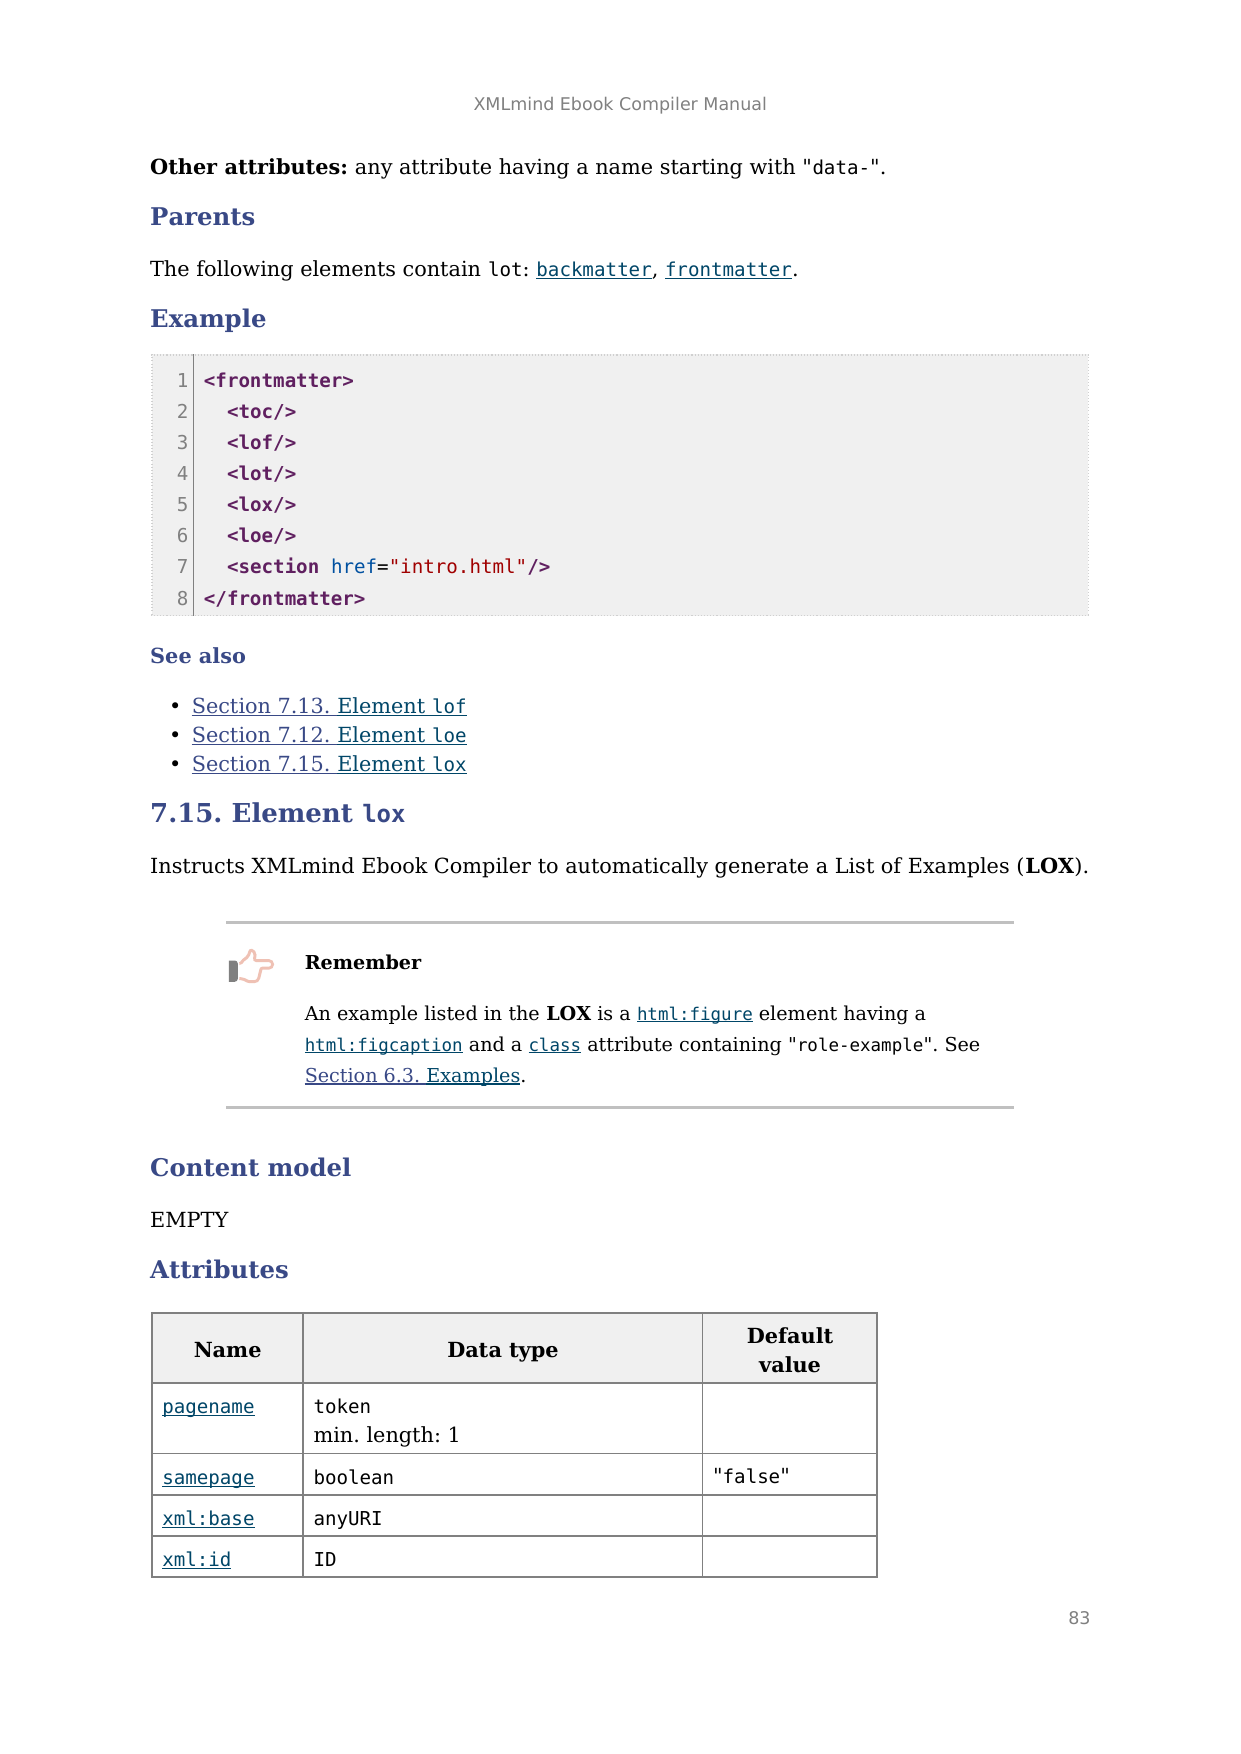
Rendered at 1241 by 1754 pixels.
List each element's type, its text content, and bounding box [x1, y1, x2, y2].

subtitle 7.15. Element lox [150, 797, 1090, 829]
text Content model [150, 1151, 1090, 1182]
table_cell pagename [153, 1384, 302, 1453]
table_header [226, 1084, 1014, 1106]
text EMPTY [150, 1203, 1090, 1232]
table_header Default value [703, 1314, 876, 1382]
table_header 1 2 3 4 5 6 7 8 [152, 354, 193, 614]
text Parents [150, 200, 1090, 231]
table_cell [703, 1384, 876, 1453]
table_header Name [153, 1314, 302, 1382]
text Other attributes: any attribute having a name starting with "data-". [150, 150, 1090, 179]
table_header [226, 924, 1014, 1019]
text Attributes [150, 1253, 1090, 1284]
list Section 7.12. Element loe [150, 718, 1090, 747]
table_cell "false" [703, 1454, 876, 1494]
list Section 7.13. Element lof [150, 689, 1090, 718]
table_header Remember An example listed in the LOX is a html:figure element having a html:figcaption and a class attribute containing "role-example". See Section 6.3. Examples. [305, 943, 1014, 1086]
table_header Data type [304, 1314, 702, 1382]
table_cell ID [304, 1537, 702, 1576]
table_cell samepage [153, 1454, 302, 1494]
text Example [150, 302, 1090, 333]
table_cell xml:id [153, 1537, 302, 1576]
table_header <frontmatter> <toc/> <lof/> <lot/> <lox/> <loe/> <section href="intro.html"/> </frontmatter> [194, 354, 1088, 614]
table_cell anyURI [304, 1496, 702, 1535]
table_cell boolean [304, 1454, 702, 1494]
text Instructs XMLmind Ebook Compiler to automatically generate a List of Examples (LOX). [150, 849, 1090, 879]
table_cell xml:base [153, 1496, 302, 1535]
table_cell token min. length: 1 [304, 1384, 702, 1453]
list Section 7.15. Element lox [150, 747, 1090, 777]
table_cell [703, 1537, 876, 1576]
table_header [226, 943, 304, 1086]
text See also [150, 637, 1090, 668]
table_cell [703, 1496, 876, 1535]
text The following elements contain lot: backmatter, frontmatter. [150, 252, 1090, 281]
